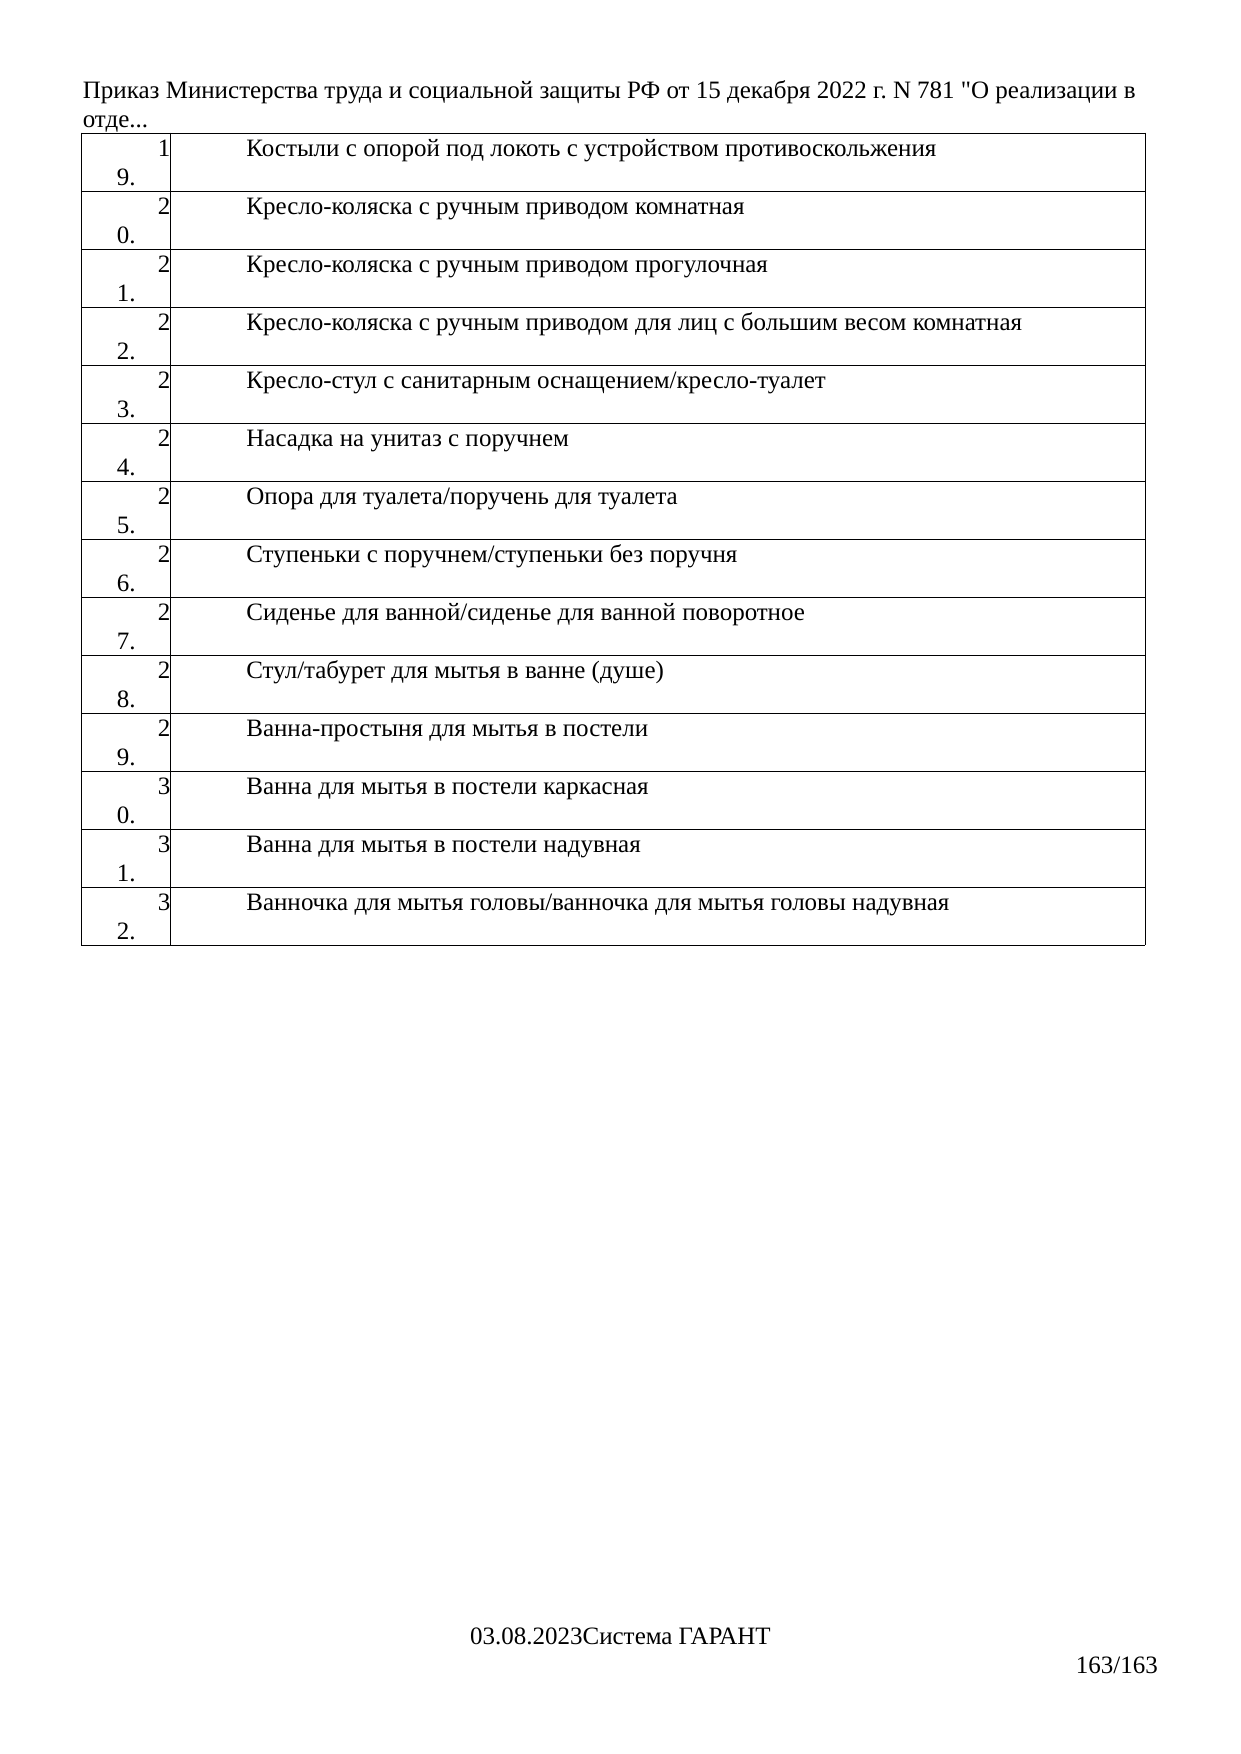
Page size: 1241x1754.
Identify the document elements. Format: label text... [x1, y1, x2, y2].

table_cell 20. [82, 192, 170, 248]
table_cell 28. [82, 656, 170, 713]
table_cell Кресло-коляска с ручным приводом комнатная [171, 192, 1145, 248]
table_cell Ванночка для мытья головы/ванночка для мытья головы надувная [171, 888, 1145, 945]
table_cell Кресло-коляска с ручным приводом для лиц с большим весом комнатная [171, 308, 1145, 364]
table_cell 29. [82, 714, 170, 771]
table_cell Костыли с опорой под локоть с устройством противоскольжения [171, 134, 1145, 191]
table_cell 24. [82, 424, 170, 481]
table_cell 21. [82, 250, 170, 307]
table_cell Ванна для мытья в постели каркасная [171, 772, 1145, 829]
table_cell 31. [82, 830, 170, 887]
table_cell Ванна для мытья в постели надувная [171, 830, 1145, 887]
table_cell 27. [82, 598, 170, 655]
table_cell 19. [82, 134, 170, 191]
table_cell 23. [82, 366, 170, 423]
table_cell Кресло-коляска с ручным приводом прогулочная [171, 250, 1145, 307]
table_cell 32. [82, 888, 170, 945]
table_cell 25. [82, 482, 170, 539]
table_cell Кресло-стул с санитарным оснащением/кресло-туалет [171, 366, 1145, 423]
table_cell Сиденье для ванной/сиденье для ванной поворотное [171, 598, 1145, 655]
table_cell 26. [82, 540, 170, 597]
table_cell Насадка на унитаз с поручнем [171, 424, 1145, 481]
table_cell 30. [82, 772, 170, 829]
table_cell Ванна-простыня для мытья в постели [171, 714, 1145, 771]
table_cell Опора для туалета/поручень для туалета [171, 482, 1145, 539]
table_cell 22. [82, 308, 170, 364]
table_cell Стул/табурет для мытья в ванне (душе) [171, 656, 1145, 713]
table_cell Ступеньки с поручнем/ступеньки без поручня [171, 540, 1145, 597]
